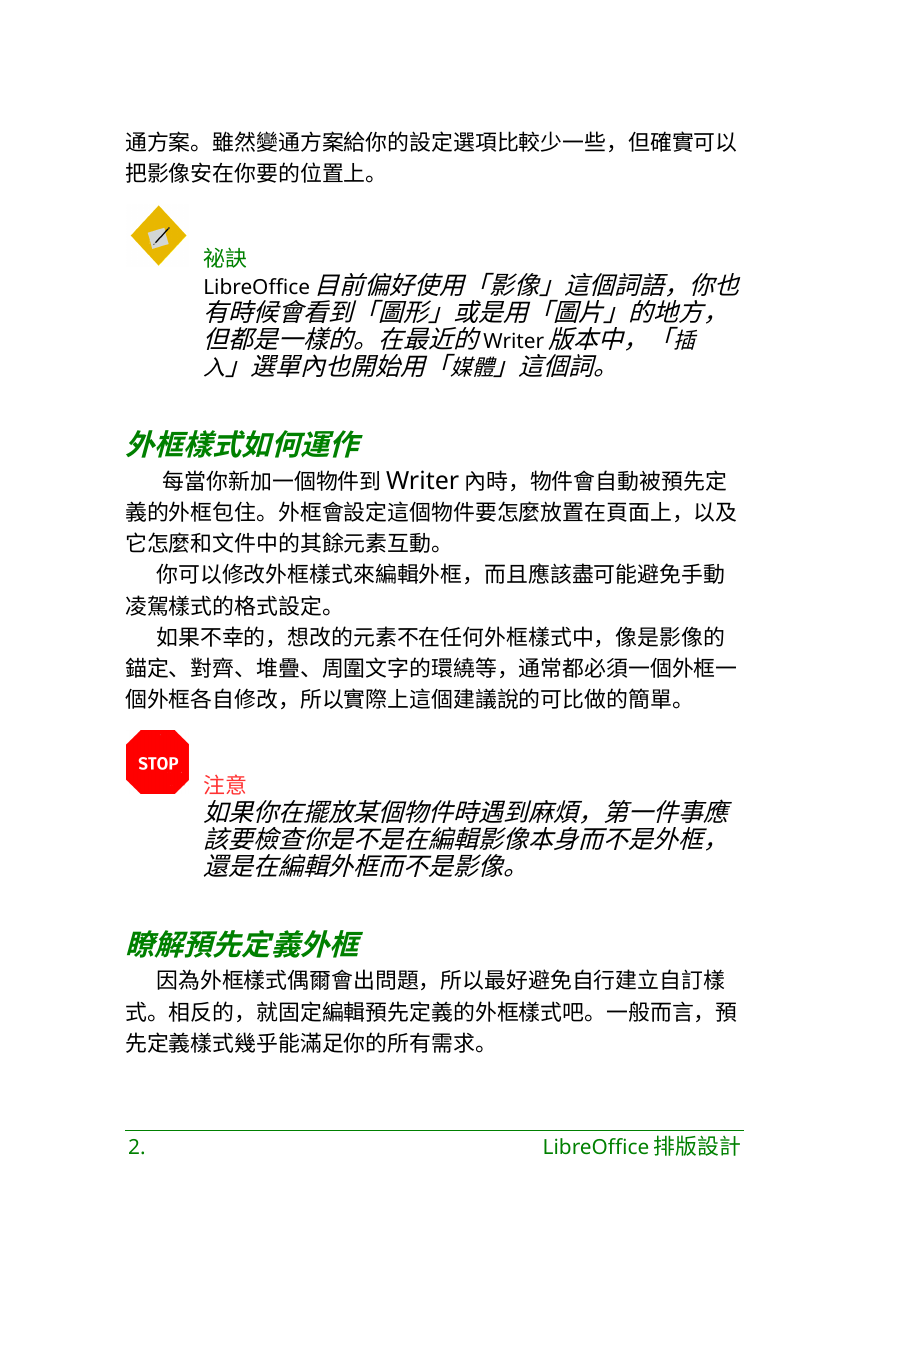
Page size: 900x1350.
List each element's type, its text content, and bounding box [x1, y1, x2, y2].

picture [126, 204, 189, 267]
text 如果不幸的，想改的元素不在任何外框樣式中，像是影像的錨定、對齊、堆疊、周圍文字的環繞等，通常都必須一個外框一個外框各自修改，所以實際上這個建議說的可比做的簡單。 [125, 620, 744, 714]
list 注意 [125, 730, 744, 799]
text 通方案。雖然變通方案給你的設定選項比較少一些，但確實可以把影像安在你要的位置上。 [125, 125, 744, 187]
picture [126, 730, 189, 794]
text 如果你在擺放某個物件時遇到麻煩，第一件事應該要檢查你是不是在編輯影像本身而不是外框，還是在編輯外框而不是影像。 [203, 799, 744, 881]
text 因為外框樣式偶爾會出問題，所以最好避免自行建立自訂樣式。相反的，就固定編輯預先定義的外框樣式吧。一般而言，預先定義樣式幾乎能滿足你的所有需求。 [125, 964, 744, 1057]
subtitle 瞭解預先定義外框 [125, 921, 744, 964]
subtitle 外框樣式如何運作 [125, 422, 744, 464]
list 祕訣 [125, 203, 744, 273]
text LibreOffice目前偏好使用「影像」這個詞語，你也有時候會看到「圖形」或是用「圖片」的地方，但都是一樣的。在最近的Writer版本中，「插入」選單內也開始用「媒體」這個詞。 [203, 273, 744, 381]
text 每當你新加一個物件到Writer內時，物件會自動被預先定義的外框包住。外框會設定這個物件要怎麼放置在頁面上，以及它怎麼和文件中的其餘元素互動。 [125, 464, 744, 558]
text 你可以修改外框樣式來編輯外框，而且應該盡可能避免手動凌駕樣式的格式設定。 [125, 558, 744, 620]
